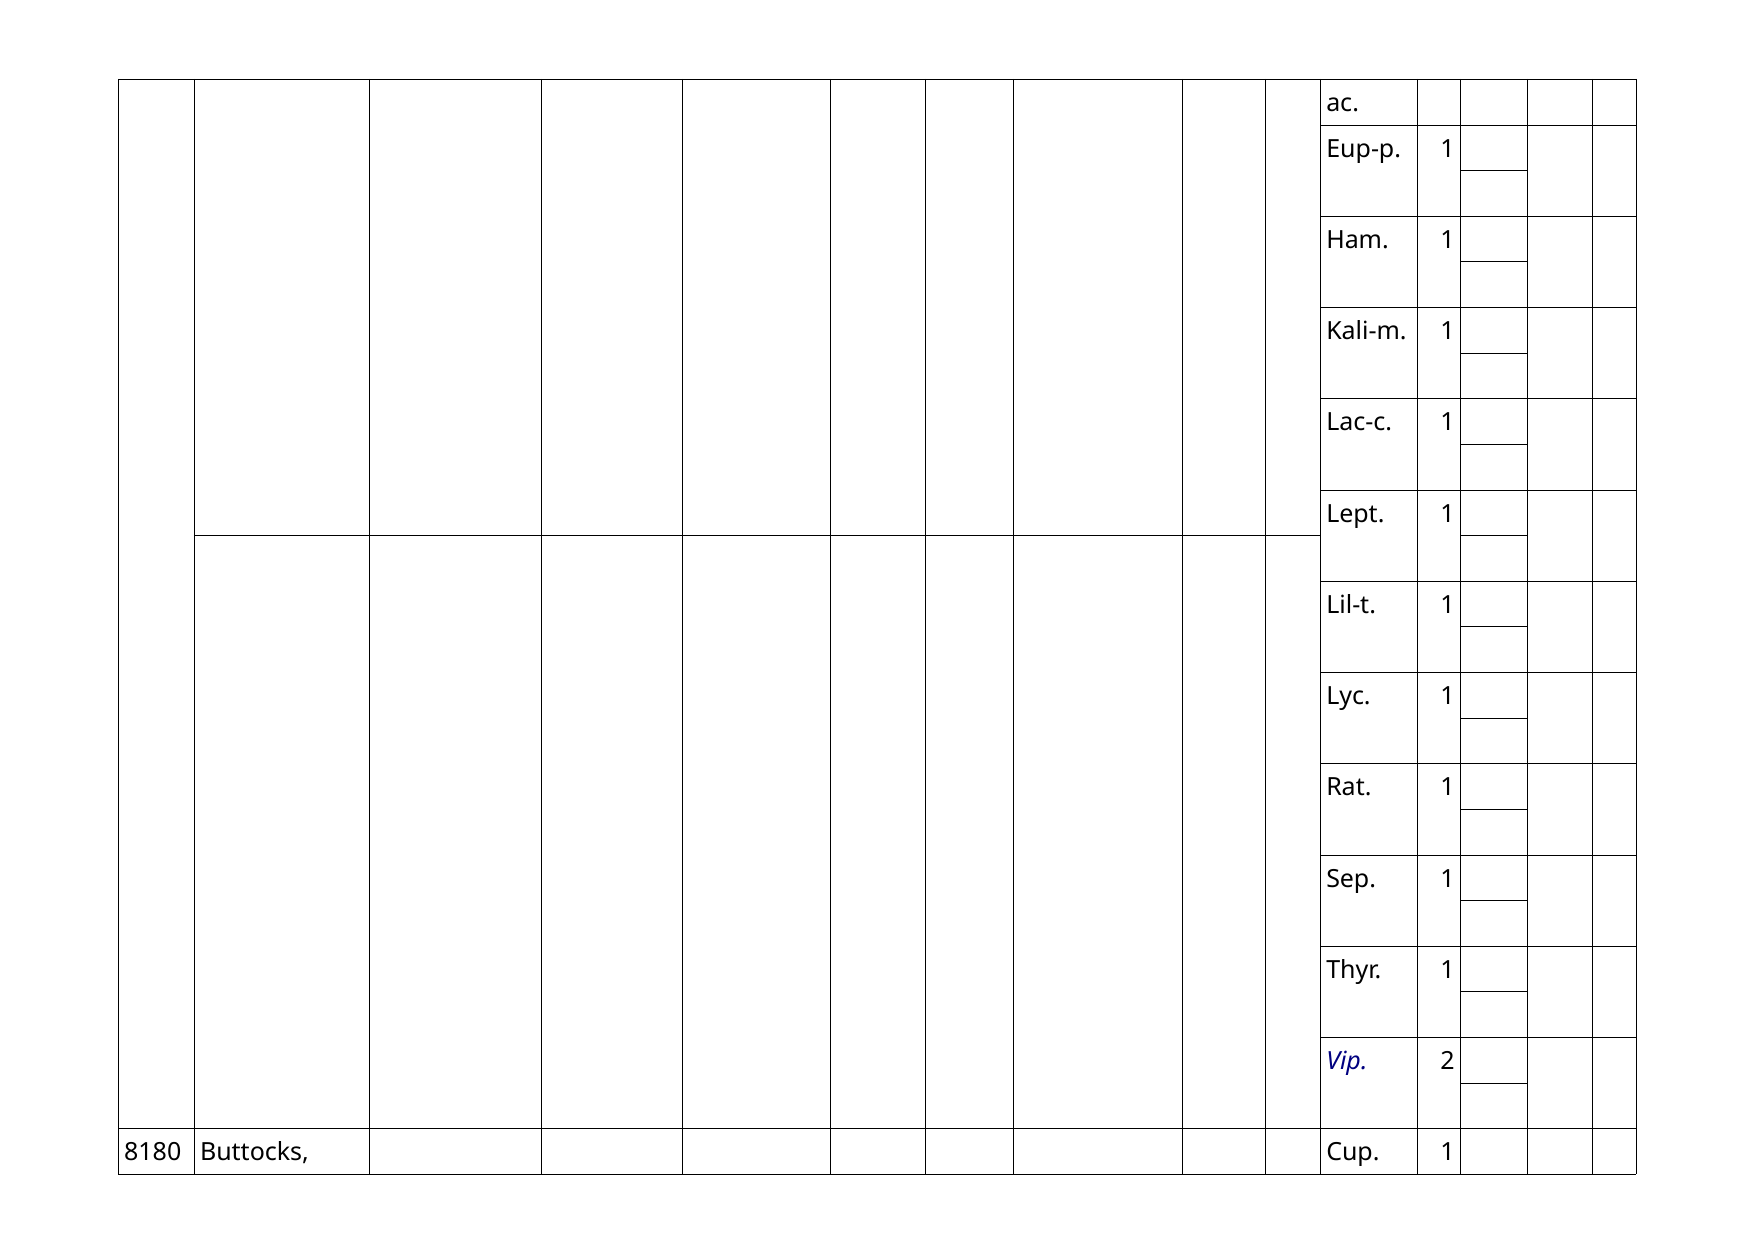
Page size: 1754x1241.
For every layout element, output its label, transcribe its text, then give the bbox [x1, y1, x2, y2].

table_cell [1593, 399, 1636, 489]
table_cell [370, 1129, 541, 1174]
table_cell [1266, 80, 1320, 535]
table_cell [831, 1129, 925, 1174]
table_cell [1528, 764, 1592, 854]
table_cell [370, 80, 541, 535]
table_cell [1593, 1129, 1636, 1174]
table_cell [1461, 582, 1527, 626]
table_cell Ham. [1321, 217, 1417, 307]
table_cell [1266, 536, 1320, 1128]
table_cell Vip. [1321, 1038, 1417, 1128]
table_cell Lept. [1321, 491, 1417, 581]
table_cell [542, 1129, 682, 1174]
table_cell [1528, 308, 1592, 398]
table_cell [1593, 491, 1636, 581]
table_cell 1 [1418, 308, 1460, 398]
table_cell 1 [1418, 491, 1460, 581]
table_cell [1461, 947, 1527, 991]
table_cell [831, 80, 925, 535]
table_cell 1 [1418, 399, 1460, 489]
table_cell [1418, 80, 1460, 124]
table_cell [1593, 856, 1636, 946]
table_cell [1528, 1129, 1592, 1174]
table_cell [1593, 217, 1636, 307]
table_cell Kali-m. [1321, 308, 1417, 398]
table_cell [1461, 491, 1527, 535]
table_cell 1 [1418, 1129, 1460, 1174]
table_cell [1461, 856, 1527, 900]
table_cell 1 [1418, 856, 1460, 946]
table_cell [1014, 536, 1182, 1128]
table_cell [542, 536, 682, 1128]
table_cell Buttocks, [195, 1129, 369, 1174]
table_cell [926, 536, 1013, 1128]
table_cell [1593, 764, 1636, 854]
table_cell [1014, 80, 1182, 535]
table_cell [1461, 399, 1527, 444]
table_cell [1461, 308, 1527, 353]
table_cell [1461, 673, 1527, 718]
table_cell [926, 80, 1013, 535]
table_cell [1461, 719, 1527, 763]
table_cell [1528, 217, 1592, 307]
table_cell [1014, 1129, 1182, 1174]
table_cell [1461, 262, 1527, 307]
table_cell [1183, 1129, 1265, 1174]
table_cell [1528, 673, 1592, 763]
table_cell [1461, 445, 1527, 489]
table_cell 1 [1418, 582, 1460, 672]
table_cell [683, 1129, 830, 1174]
table_cell 2 [1418, 1038, 1460, 1128]
table_cell [1461, 80, 1527, 124]
table_cell [1593, 947, 1636, 1037]
table_cell [1593, 1038, 1636, 1128]
table_cell [1183, 80, 1265, 535]
table_cell [1593, 308, 1636, 398]
table_cell Sep. [1321, 856, 1417, 946]
table_cell [1461, 901, 1527, 946]
table_cell [926, 1129, 1013, 1174]
table_cell [1461, 354, 1527, 398]
table_cell 1 [1418, 217, 1460, 307]
table_cell [831, 536, 925, 1128]
table_cell [1461, 217, 1527, 261]
table_cell [542, 80, 682, 535]
table_cell [1528, 947, 1592, 1037]
table_cell [195, 80, 369, 535]
table_cell [1528, 126, 1592, 216]
table_cell [1461, 1084, 1527, 1128]
table_cell [1461, 992, 1527, 1037]
table_cell 1 [1418, 673, 1460, 763]
table_cell [1183, 536, 1265, 1128]
table_cell [370, 536, 541, 1128]
table_cell [1528, 856, 1592, 946]
table_cell [1528, 1038, 1592, 1128]
table_cell 1 [1418, 126, 1460, 216]
table_cell ac. [1321, 80, 1417, 124]
table_cell [119, 80, 194, 1128]
table_cell [1593, 126, 1636, 216]
table_cell [1528, 491, 1592, 581]
table_cell 1 [1418, 947, 1460, 1037]
table_cell Eup-p. [1321, 126, 1417, 216]
table_cell [1461, 1038, 1527, 1083]
table_cell [1528, 80, 1592, 124]
table_cell [1461, 764, 1527, 809]
table_cell [1593, 582, 1636, 672]
table_cell Thyr. [1321, 947, 1417, 1037]
table_cell [1461, 627, 1527, 672]
table_cell 8180 [119, 1129, 194, 1174]
table_cell [1593, 80, 1636, 124]
table_cell [1461, 810, 1527, 854]
table_cell [1461, 171, 1527, 216]
table_cell [1461, 126, 1527, 170]
table_cell Lyc. [1321, 673, 1417, 763]
table_cell Lil-t. [1321, 582, 1417, 672]
table_cell [683, 536, 830, 1128]
table_cell Lac-c. [1321, 399, 1417, 489]
table_cell [1593, 673, 1636, 763]
table_cell [1528, 582, 1592, 672]
table_cell Cup. [1321, 1129, 1417, 1174]
table_cell [1461, 1129, 1527, 1174]
table_cell Rat. [1321, 764, 1417, 854]
table_cell [683, 80, 830, 535]
table_cell [1266, 1129, 1320, 1174]
table_cell [1528, 399, 1592, 489]
table_cell [195, 536, 369, 1128]
table_cell [1461, 536, 1527, 581]
table_cell 1 [1418, 764, 1460, 854]
